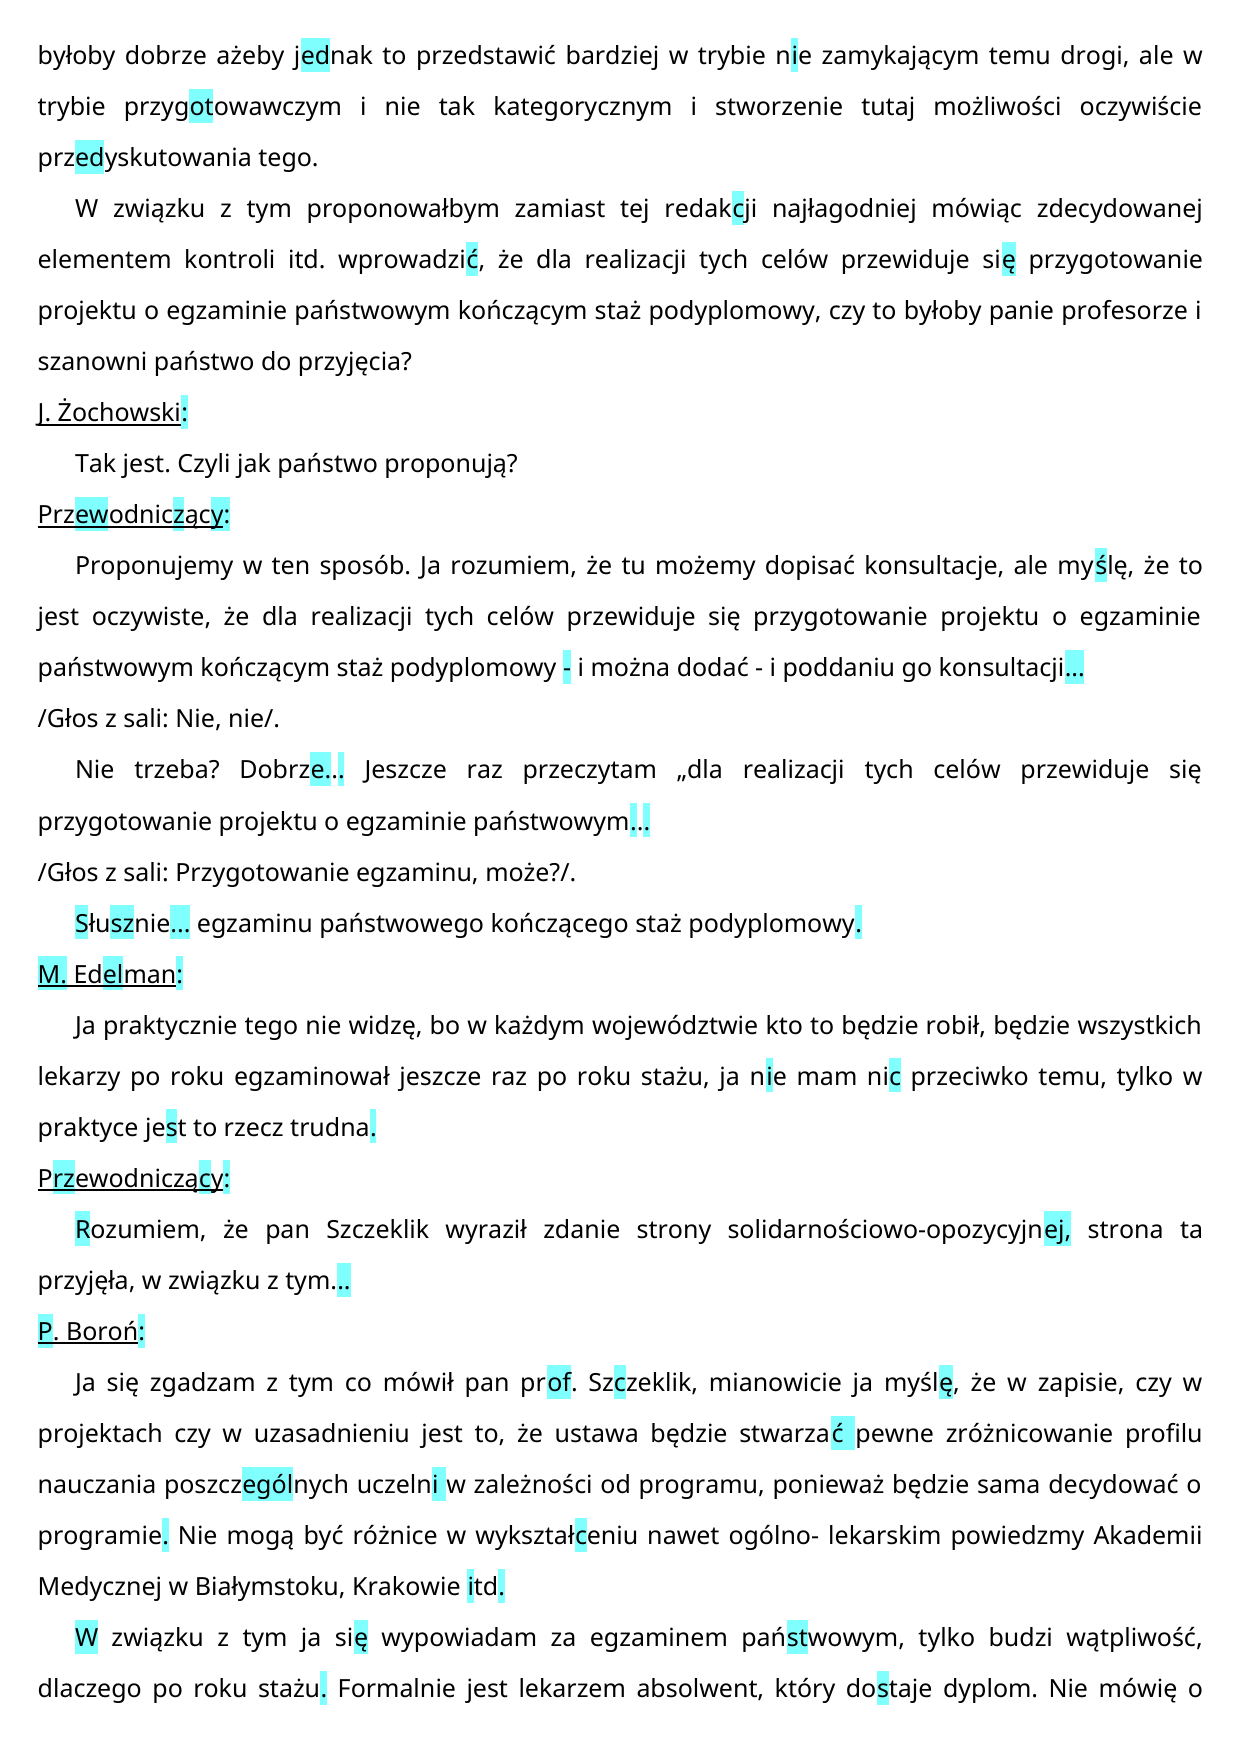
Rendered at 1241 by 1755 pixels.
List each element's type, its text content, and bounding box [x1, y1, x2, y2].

text Proponujemy w ten sposób. Ja rozumiem, że tu możemy dopisać konsultacje, ale myślę, że to jest oczywiste, że dla realizacji tych celów przewiduje się przygotowanie projektu o egzaminie państwowym kończącym staż podyplomowy - i można dodać - i poddaniu go konsultacji... [37, 548, 1203, 684]
text P. Boroń: [37, 1313, 1203, 1348]
text J. Żochowski: [37, 395, 1203, 429]
text W związku z tym proponowałbym zamiast tej redakcji najłagodniej mówiąc zdecydowanej elementem kontroli itd. wprowadzić, że dla realizacji tych celów przewiduje się przygotowanie projektu o egzaminie państwowym kończącym staż podyplomowy, czy to byłoby panie profesorze i szanowni państwo do przyjęcia? [37, 191, 1203, 378]
text M. Edelman: [37, 956, 1203, 990]
text Przewodniczący: [37, 497, 1203, 531]
text /Głos z sali: Nie, nie/. [37, 701, 1203, 735]
text Tak jest. Czyli jak państwo proponują? [37, 446, 1203, 480]
text Ja praktycznie tego nie widzę, bo w każdym województwie kto to będzie robił, będzie wszystkich lekarzy po roku egzaminował jeszcze raz po roku stażu, ja nie mam nic przeciwko temu, tylko w praktyce jest to rzecz trudna. [37, 1007, 1203, 1143]
text /Głos z sali: Przygotowanie egzaminu, może?/. [37, 854, 1203, 888]
text W związku z tym ja się wypowiadam za egzaminem państwowym, tylko budzi wątpliwość, dlaczego po roku stażu. Formalnie jest lekarzem absolwent, który dostaje dyplom. Nie mówię o [37, 1620, 1203, 1705]
text Przewodniczący: [37, 1160, 1203, 1194]
text byłoby dobrze ażeby jednak to przedstawić bardziej w trybie nie zamykającym temu drogi, ale w trybie przygotowawczym i nie tak kategorycznym i stworzenie tutaj możliwości oczywiście przedyskutowania tego. [37, 37, 1203, 174]
text Nie trzeba? Dobrze... Jeszcze raz przeczytam „dla realizacji tych celów przewiduje się przygotowanie projektu o egzaminie państwowym... [37, 752, 1203, 837]
text Ja się zgadzam z tym co mówił pan prof. Szczeklik, mianowicie ja myślę, że w zapisie, czy w projektach czy w uzasadnieniu jest to, że ustawa będzie stwarzać pewne zróżnicowanie profilu nauczania poszczególnych uczelni w zależności od programu, ponieważ będzie sama decydować o programie. Nie mogą być różnice w wykształceniu nawet ogólno- lekarskim powiedzmy Akademii Medycznej w Białymstoku, Krakowie itd. [37, 1364, 1203, 1603]
text Rozumiem, że pan Szczeklik wyraził zdanie strony solidarnościowo-opozycyjnej, strona ta przyjęła, w związku z tym... [37, 1211, 1203, 1297]
text Słusznie... egzaminu państwowego kończącego staż podyplomowy. [37, 905, 1203, 939]
